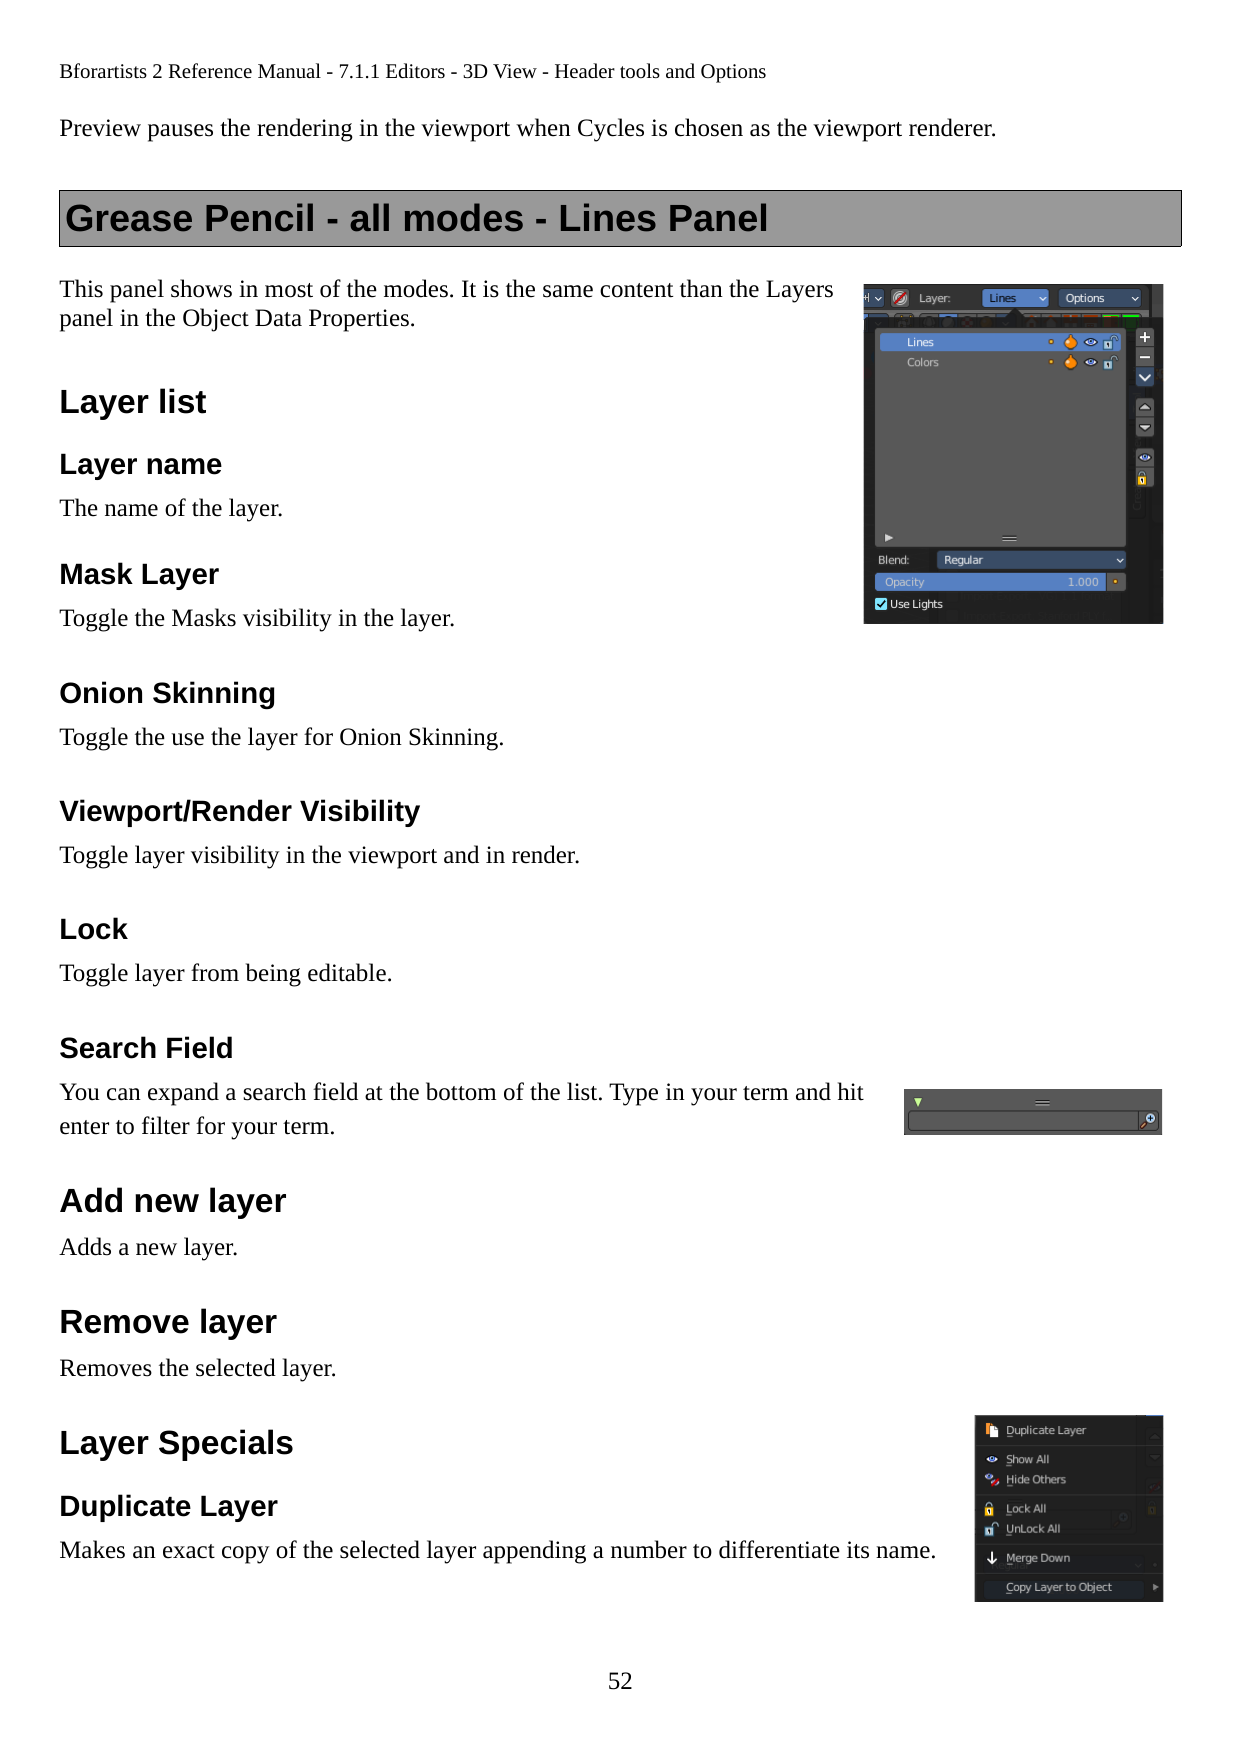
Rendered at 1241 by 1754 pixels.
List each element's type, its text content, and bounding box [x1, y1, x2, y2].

subtitle [1164, 557, 1181, 591]
subtitle Layer Specials [59, 1423, 974, 1462]
subtitle Search Field [59, 1031, 1181, 1064]
text Removes the selected layer. [59, 1353, 1181, 1382]
text Preview pauses the rendering in the viewport when Cycles is chosen as the viewport renderer. [59, 113, 1181, 141]
text [1164, 493, 1181, 522]
subtitle Mask Layer [59, 557, 863, 591]
table_header Grease Pencil - all modes - Lines Panel [60, 191, 1181, 246]
subtitle [1164, 447, 1181, 481]
subtitle Remove layer [59, 1302, 1181, 1341]
picture [904, 1089, 1163, 1135]
text This panel shows in most of the modes. It is the same content than the Layers panel in the Object Data Properties. [59, 274, 1181, 332]
subtitle Lock [59, 912, 1181, 946]
text The name of the layer. [59, 493, 863, 522]
subtitle [1164, 382, 1181, 420]
subtitle Duplicate Layer [59, 1489, 974, 1523]
subtitle Layer name [59, 447, 863, 481]
picture [974, 1415, 1164, 1602]
text Toggle the use the layer for Onion Skinning. [59, 722, 1181, 751]
picture [863, 284, 1164, 624]
text Toggle the Masks visibility in the layer. [59, 603, 1181, 632]
text Toggle layer from being editable. [59, 958, 1181, 987]
text Makes an exact copy of the selected layer appending a number to differentiate its name. [59, 1535, 974, 1564]
subtitle [1164, 1423, 1181, 1462]
subtitle [1164, 1489, 1181, 1523]
subtitle Onion Skinning [59, 676, 1181, 709]
subtitle Add new layer [59, 1181, 1181, 1220]
text You can expand a search field at the bottom of the list. Type in your term and hit enter to filter for your term. [59, 1077, 1181, 1140]
text Adds a new layer. [59, 1232, 1181, 1261]
subtitle Viewport/Render Visibility [59, 794, 1181, 828]
text Toggle layer visibility in the viewport and in render. [59, 840, 1181, 869]
subtitle Layer list [59, 382, 863, 420]
